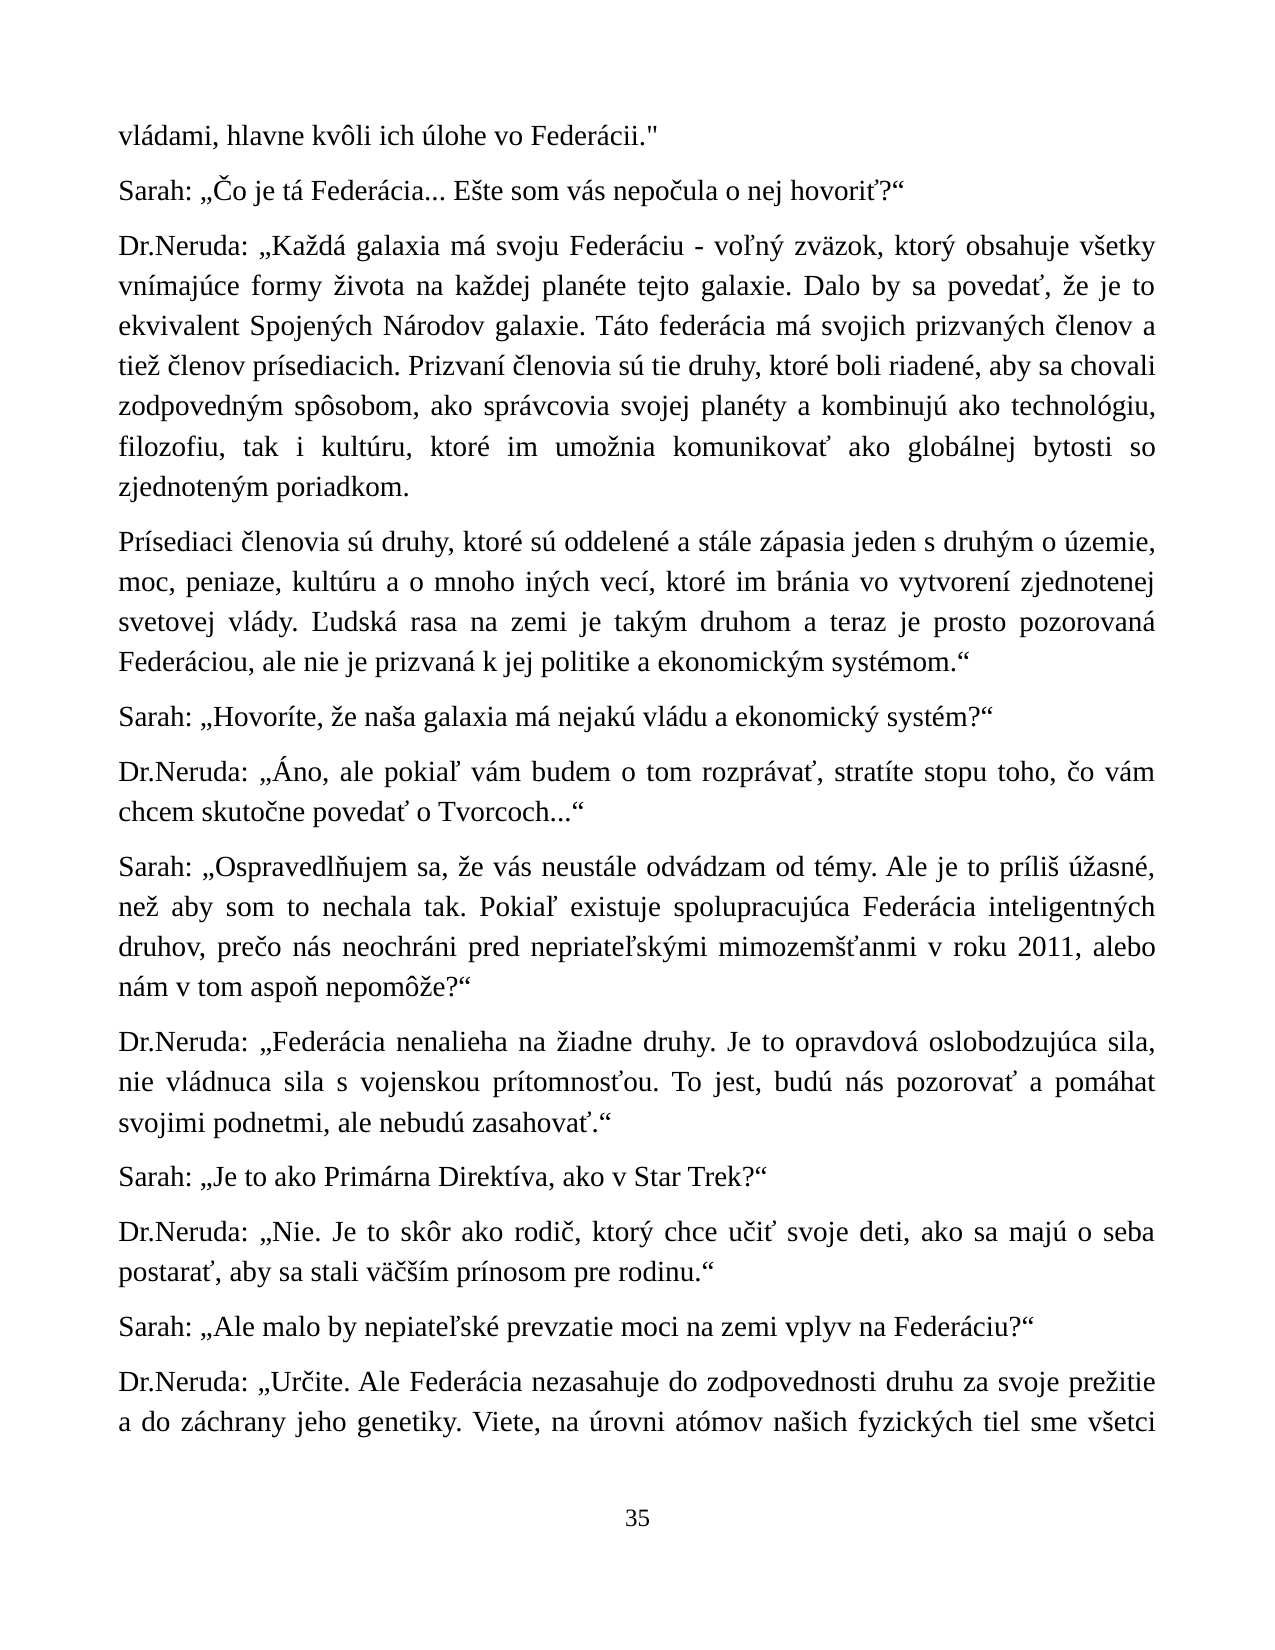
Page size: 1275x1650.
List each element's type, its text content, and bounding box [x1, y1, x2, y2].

text Dr.Neruda: „Každá galaxia má svoju Federáciu - voľný zväzok, ktorý obsahuje všetky vnímajúce formy života na každej planéte tejto galaxie. Dalo by sa povedať, že je to ekvivalent Spojených Národov galaxie. Táto federácia má svojich prizvaných členov a tiež členov prísediacich. Prizvaní členovia sú tie druhy, ktoré boli riadené, aby sa chovali zodpovedným spôsobom, ako správcovia svojej planéty a kombinujú ako technológiu, filozofiu, tak i kultúru, ktoré im umožnia komunikovať ako globálnej bytosti so zjednoteným poriadkom. [118, 228, 1157, 502]
text Sarah: „Hovoríte, že naša galaxia má nejakú vládu a ekonomický systém?“ [118, 699, 1157, 733]
text Sarah: „Ale malo by nepiateľské prevzatie moci na zemi vplyv na Federáciu?“ [118, 1309, 1157, 1343]
text vládami, hlavne kvôli ich úlohe vo Federácii." [118, 118, 1157, 152]
text Dr.Neruda: „Federácia nenalieha na žiadne druhy. Je to opravdová oslobodzujúca sila, nie vládnuca sila s vojenskou prítomnosťou. To jest, budú nás pozorovať a pomáhat svojimi podnetmi, ale nebudú zasahovať.“ [118, 1024, 1157, 1138]
text Sarah: „Je to ako Primárna Direktíva, ako v Star Trek?“ [118, 1159, 1157, 1193]
text Sarah: „Ospravedlňujem sa, že vás neustále odvádzam od témy. Ale je to príliš úžasné, než aby som to nechala tak. Pokiaľ existuje spolupracujúca Federácia inteligentných druhov, prečo nás neochráni pred nepriateľskými mimozemšťanmi v roku 2011, alebo nám v tom aspoň nepomôže?“ [118, 849, 1157, 1003]
text Dr.Neruda: „Určite. Ale Federácia nezasahuje do zodpovednosti druhu za svoje prežitie a do záchrany jeho genetiky. Viete, na úrovni atómov našich fyzických tiel sme všetci [118, 1364, 1157, 1438]
text Prísediaci členovia sú druhy, ktoré sú oddelené a stále zápasia jeden s druhým o územie, moc, peniaze, kultúru a o mnoho iných vecí, ktoré im bránia vo vytvorení zjednotenej svetovej vlády. Ľudská rasa na zemi je takým druhom a teraz je prosto pozorovaná Federáciou, ale nie je prizvaná k jej politike a ekonomickým systémom.“ [118, 524, 1157, 678]
text Sarah: „Čo je tá Federácia... Ešte som vás nepočula o nej hovoriť?“ [118, 173, 1157, 206]
text Dr.Neruda: „Nie. Je to skôr ako rodič, ktorý chce učiť svoje deti, ako sa majú o seba postarať, aby sa stali väčším prínosom pre rodinu.“ [118, 1214, 1157, 1288]
text Dr.Neruda: „Áno, ale pokiaľ vám budem o tom rozprávať, stratíte stopu toho, čo vám chcem skutočne povedať o Tvorcoch...“ [118, 754, 1157, 828]
